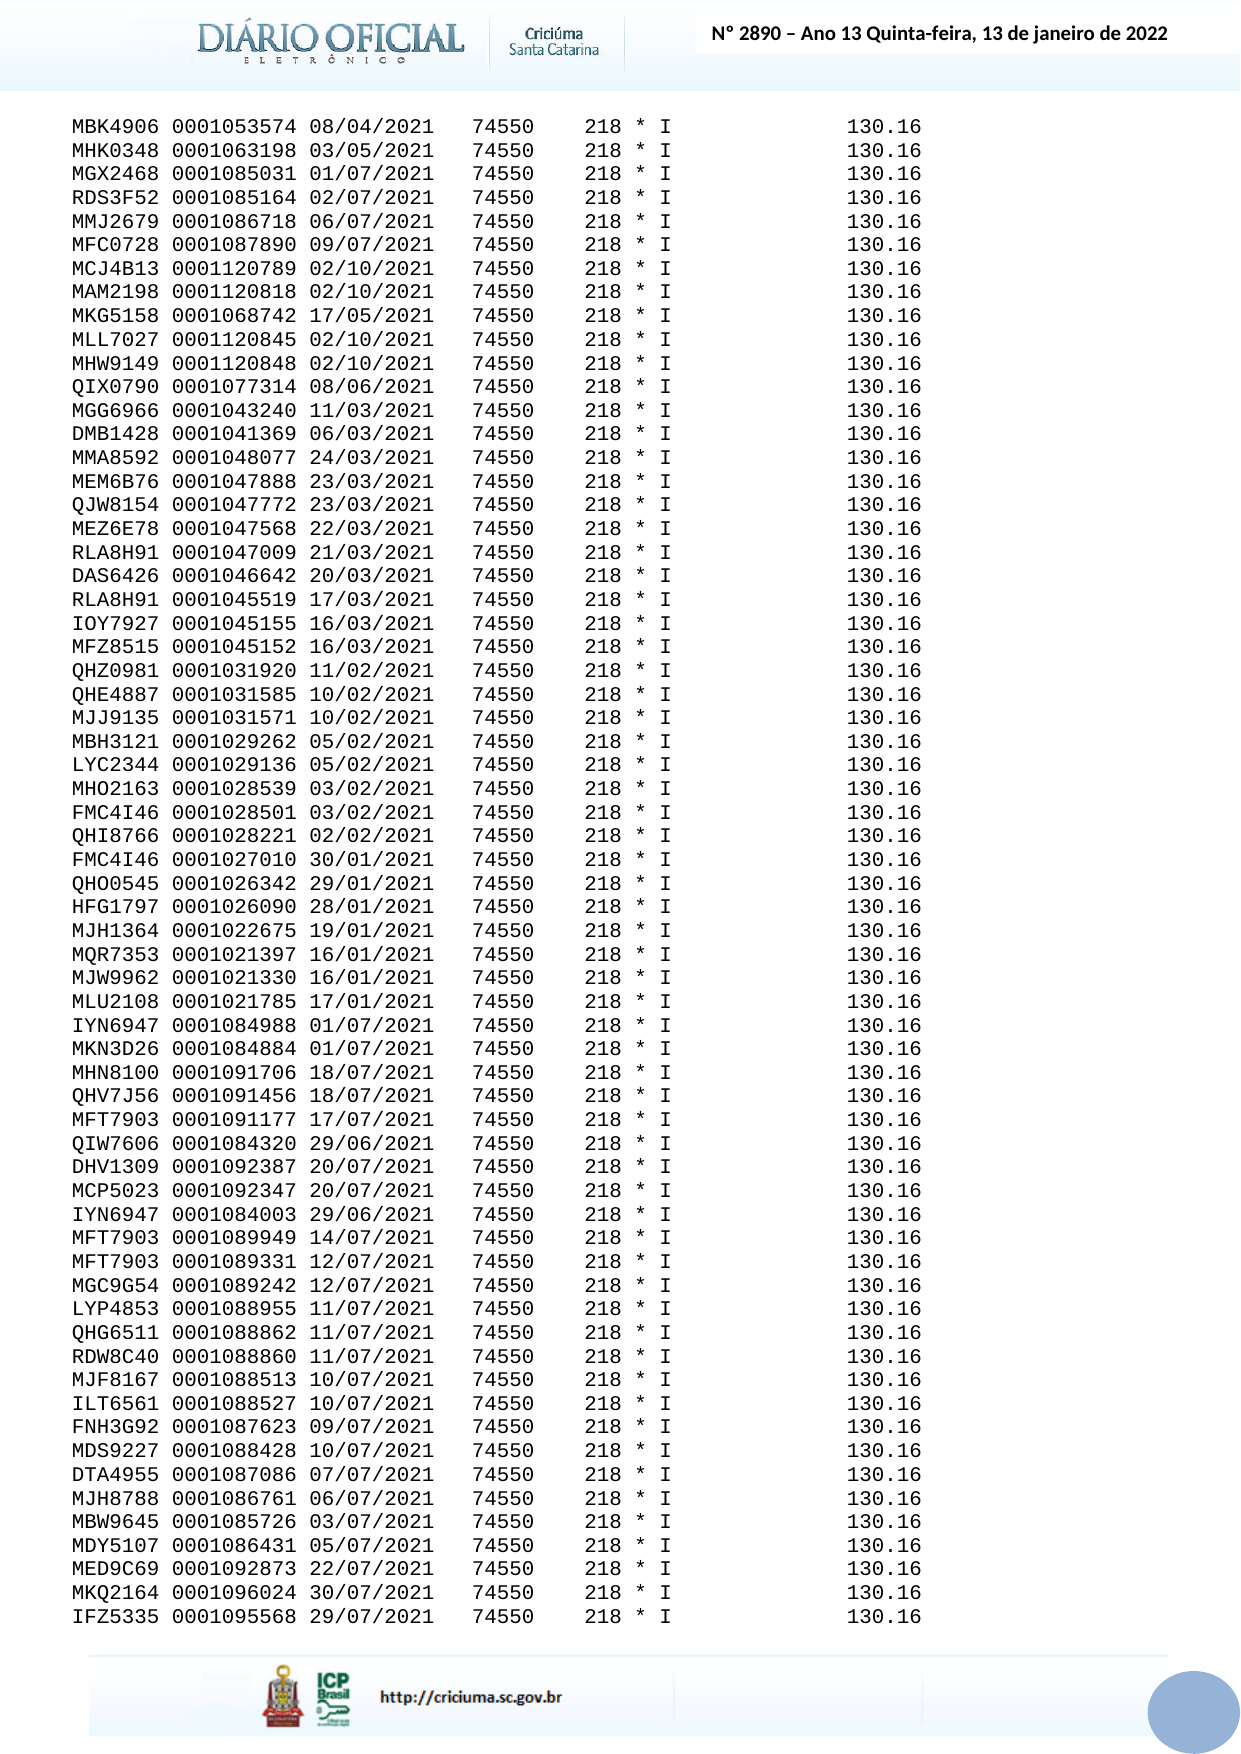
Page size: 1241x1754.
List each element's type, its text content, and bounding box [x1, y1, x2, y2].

text MAM2198 0001120818 02/10/2021 74550 218 * I 130.16 [59, 282, 1181, 305]
text QHE4887 0001031585 10/02/2021 74550 218 * I 130.16 [59, 683, 1181, 707]
text MDS9227 0001088428 10/07/2021 74550 218 * I 130.16 [59, 1440, 1181, 1464]
text MBW9645 0001085726 03/07/2021 74550 218 * I 130.16 [59, 1511, 1181, 1535]
text MJH8788 0001086761 06/07/2021 74550 218 * I 130.16 [59, 1487, 1181, 1511]
text RLA8H91 0001047009 21/03/2021 74550 218 * I 130.16 [59, 542, 1181, 565]
text MGC9G54 0001089242 12/07/2021 74550 218 * I 130.16 [59, 1275, 1181, 1298]
text MJF8167 0001088513 10/07/2021 74550 218 * I 130.16 [59, 1369, 1181, 1393]
text MHW9149 0001120848 02/10/2021 74550 218 * I 130.16 [59, 352, 1181, 376]
text FMC4I46 0001028501 03/02/2021 74550 218 * I 130.16 [59, 802, 1181, 825]
text MFZ8515 0001045152 16/03/2021 74550 218 * I 130.16 [59, 636, 1181, 660]
text MFT7903 0001089949 14/07/2021 74550 218 * I 130.16 [59, 1227, 1181, 1251]
text MQR7353 0001021397 16/01/2021 74550 218 * I 130.16 [59, 944, 1181, 967]
text MHN8100 0001091706 18/07/2021 74550 218 * I 130.16 [59, 1062, 1181, 1086]
text MKN3D26 0001084884 01/07/2021 74550 218 * I 130.16 [59, 1038, 1181, 1062]
text MDY5107 0001086431 05/07/2021 74550 218 * I 130.16 [59, 1535, 1181, 1558]
text ILT6561 0001088527 10/07/2021 74550 218 * I 130.16 [59, 1393, 1181, 1417]
text DHV1309 0001092387 20/07/2021 74550 218 * I 130.16 [59, 1156, 1181, 1180]
text QHI8766 0001028221 02/02/2021 74550 218 * I 130.16 [59, 825, 1181, 849]
text MFT7903 0001091177 17/07/2021 74550 218 * I 130.16 [59, 1109, 1181, 1133]
text RLA8H91 0001045519 17/03/2021 74550 218 * I 130.16 [59, 589, 1181, 613]
text LYC2344 0001029136 05/02/2021 74550 218 * I 130.16 [59, 754, 1181, 778]
text DMB1428 0001041369 06/03/2021 74550 218 * I 130.16 [59, 423, 1181, 447]
text MEZ6E78 0001047568 22/03/2021 74550 218 * I 130.16 [59, 518, 1181, 542]
text QIW7606 0001084320 29/06/2021 74550 218 * I 130.16 [59, 1133, 1181, 1156]
text MGX2468 0001085031 01/07/2021 74550 218 * I 130.16 [59, 163, 1181, 187]
text MJH1364 0001022675 19/01/2021 74550 218 * I 130.16 [59, 920, 1181, 944]
text IOY7927 0001045155 16/03/2021 74550 218 * I 130.16 [59, 613, 1181, 636]
text MBH3121 0001029262 05/02/2021 74550 218 * I 130.16 [59, 731, 1181, 754]
text MLL7027 0001120845 02/10/2021 74550 218 * I 130.16 [59, 329, 1181, 352]
text MKG5158 0001068742 17/05/2021 74550 218 * I 130.16 [59, 305, 1181, 329]
text MCP5023 0001092347 20/07/2021 74550 218 * I 130.16 [59, 1180, 1181, 1204]
text DAS6426 0001046642 20/03/2021 74550 218 * I 130.16 [59, 565, 1181, 589]
text MFC0728 0001087890 09/07/2021 74550 218 * I 130.16 [59, 234, 1181, 258]
text IYN6947 0001084003 29/06/2021 74550 218 * I 130.16 [59, 1204, 1181, 1227]
text QHO0545 0001026342 29/01/2021 74550 218 * I 130.16 [59, 873, 1181, 896]
text MMA8592 0001048077 24/03/2021 74550 218 * I 130.16 [59, 447, 1181, 471]
text MED9C69 0001092873 22/07/2021 74550 218 * I 130.16 [59, 1558, 1181, 1582]
text RDW8C40 0001088860 11/07/2021 74550 218 * I 130.16 [59, 1346, 1181, 1369]
text QHZ0981 0001031920 11/02/2021 74550 218 * I 130.16 [59, 660, 1181, 683]
text MFT7903 0001089331 12/07/2021 74550 218 * I 130.16 [59, 1251, 1181, 1275]
text MEM6B76 0001047888 23/03/2021 74550 218 * I 130.16 [59, 471, 1181, 494]
text LYP4853 0001088955 11/07/2021 74550 218 * I 130.16 [59, 1298, 1181, 1322]
text IYN6947 0001084988 01/07/2021 74550 218 * I 130.16 [59, 1014, 1181, 1038]
text MKQ2164 0001096024 30/07/2021 74550 218 * I 130.16 [59, 1582, 1181, 1606]
text MHO2163 0001028539 03/02/2021 74550 218 * I 130.16 [59, 778, 1181, 802]
text QIX0790 0001077314 08/06/2021 74550 218 * I 130.16 [59, 376, 1181, 400]
text MHK0348 0001063198 03/05/2021 74550 218 * I 130.16 [59, 140, 1181, 163]
text HFG1797 0001026090 28/01/2021 74550 218 * I 130.16 [59, 896, 1181, 920]
text RDS3F52 0001085164 02/07/2021 74550 218 * I 130.16 [59, 187, 1181, 211]
text MLU2108 0001021785 17/01/2021 74550 218 * I 130.16 [59, 991, 1181, 1014]
text MBK4906 0001053574 08/04/2021 74550 218 * I 130.16 [59, 116, 1181, 140]
text FNH3G92 0001087623 09/07/2021 74550 218 * I 130.16 [59, 1417, 1181, 1440]
text QHV7J56 0001091456 18/07/2021 74550 218 * I 130.16 [59, 1086, 1181, 1109]
text DTA4955 0001087086 07/07/2021 74550 218 * I 130.16 [59, 1464, 1181, 1487]
text MJW9962 0001021330 16/01/2021 74550 218 * I 130.16 [59, 967, 1181, 991]
text IFZ5335 0001095568 29/07/2021 74550 218 * I 130.16 [59, 1606, 1181, 1629]
text MMJ2679 0001086718 06/07/2021 74550 218 * I 130.16 [59, 211, 1181, 234]
text FMC4I46 0001027010 30/01/2021 74550 218 * I 130.16 [59, 849, 1181, 873]
text MJJ9135 0001031571 10/02/2021 74550 218 * I 130.16 [59, 707, 1181, 731]
text MCJ4B13 0001120789 02/10/2021 74550 218 * I 130.16 [59, 258, 1181, 282]
text QJW8154 0001047772 23/03/2021 74550 218 * I 130.16 [59, 494, 1181, 518]
text QHG6511 0001088862 11/07/2021 74550 218 * I 130.16 [59, 1322, 1181, 1346]
text MGG6966 0001043240 11/03/2021 74550 218 * I 130.16 [59, 400, 1181, 423]
